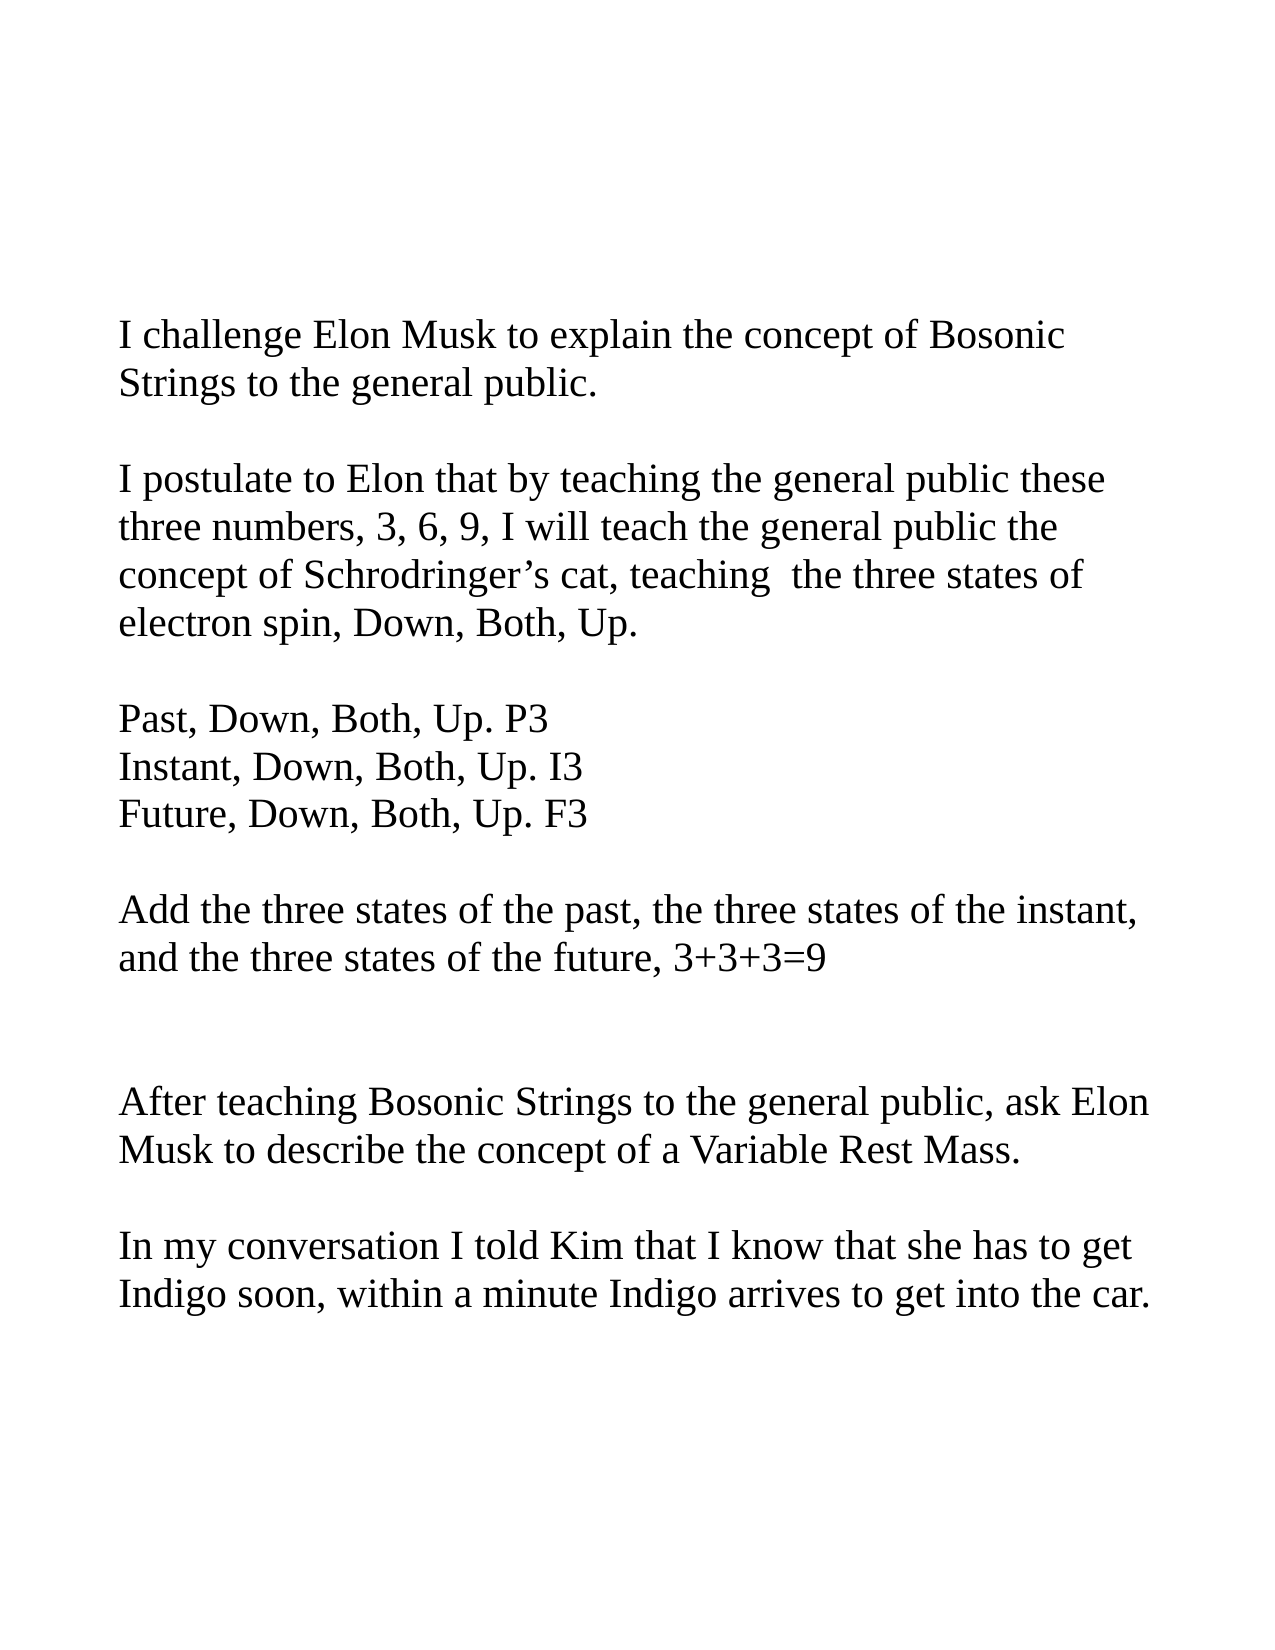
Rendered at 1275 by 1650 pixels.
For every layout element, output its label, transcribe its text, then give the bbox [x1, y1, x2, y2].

text I challenge Elon Musk to explain the concept of Bosonic Strings to the general public. [118, 310, 1157, 406]
text I postulate to Elon that by teaching the general public these three numbers, 3, 6, 9, I will teach the general public the concept of Schrodringer’s cat, teaching the three states of electron spin, Down, Both, Up. Past, Down, Both, Up. P3 Instant, Down, Both, Up. I3 Future, Down, Both, Up. F3 Add the three states of the past, the three states of the instant, and the three states of the future, 3+3+3=9 [118, 453, 1157, 1028]
text In my conversation I told Kim that I know that she has to get Indigo soon, within a minute Indigo arrives to get into the car. [118, 1220, 1157, 1316]
text After teaching Bosonic Strings to the general public, ask Elon Musk to describe the concept of a Variable Rest Mass. [118, 1076, 1157, 1172]
